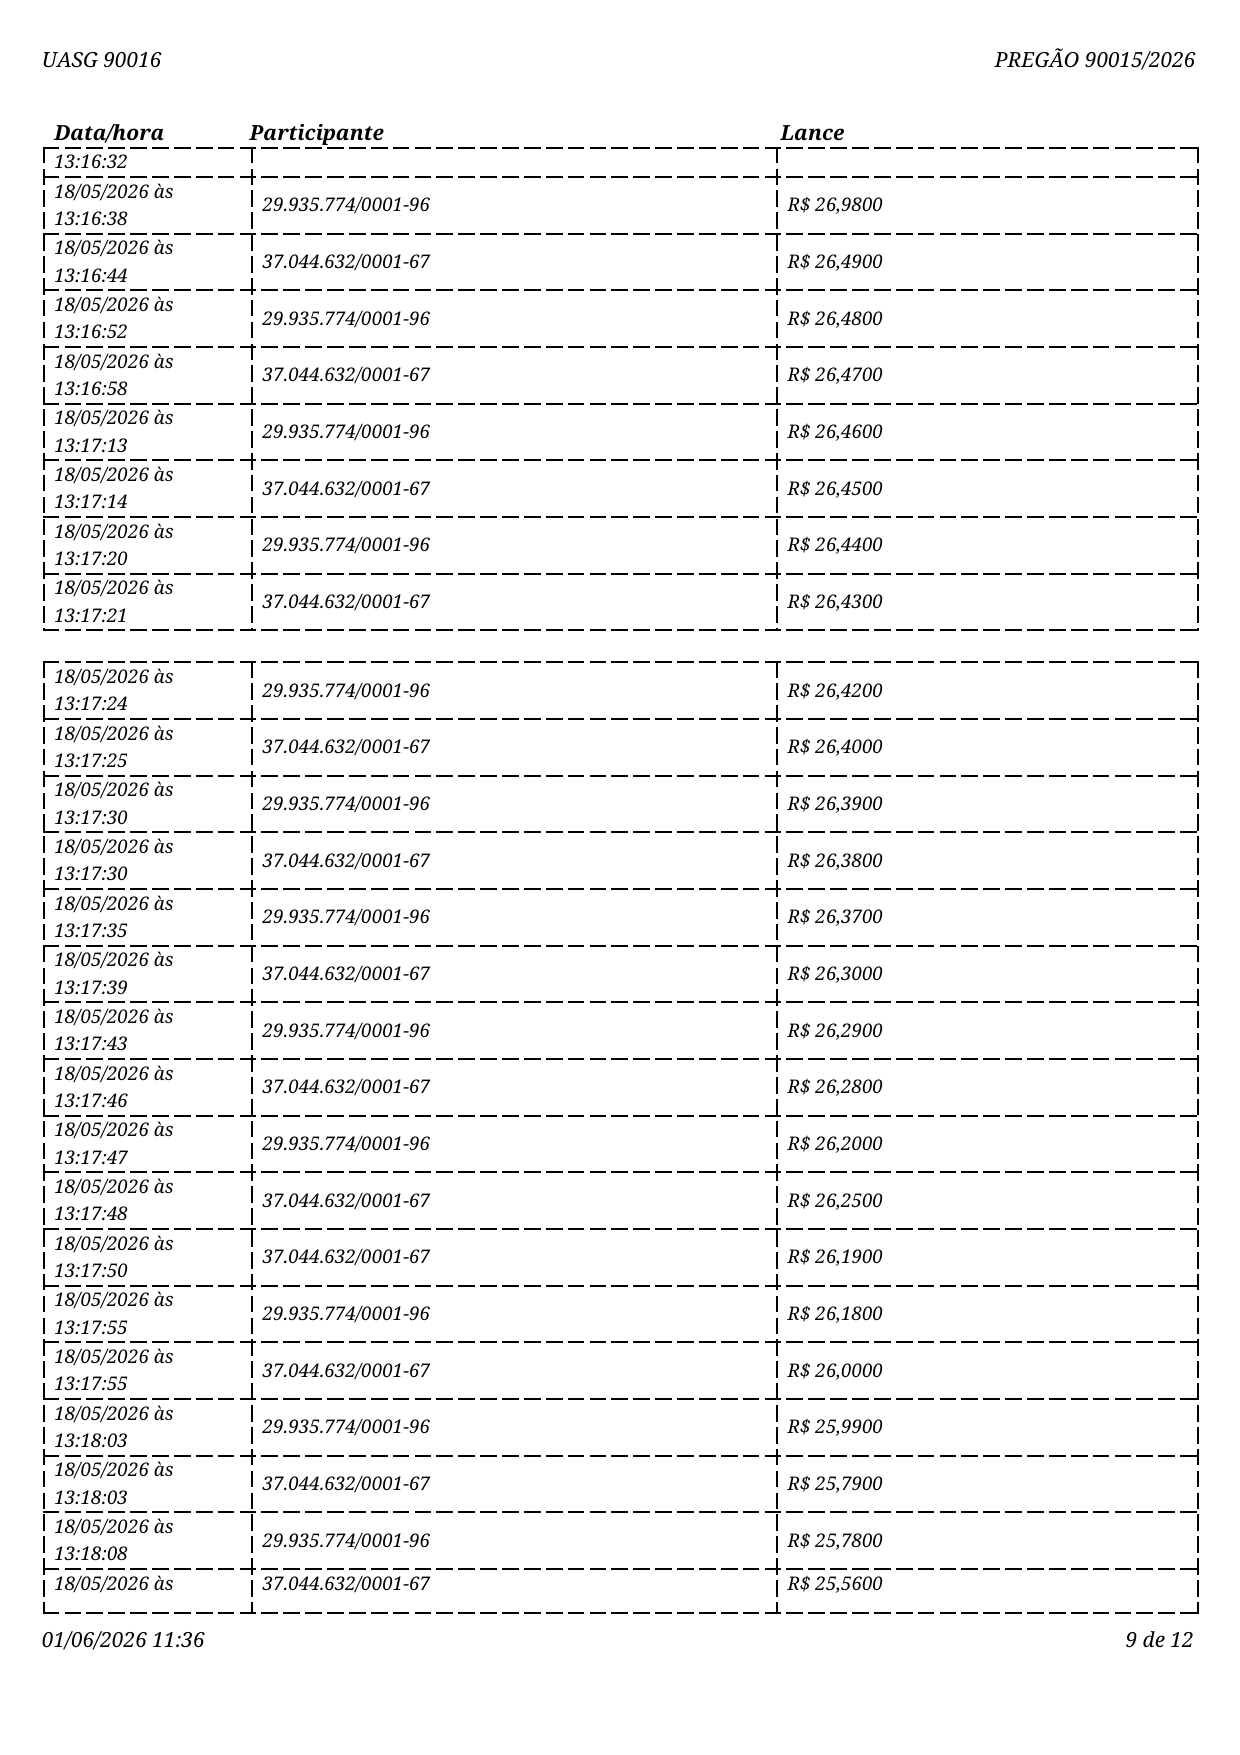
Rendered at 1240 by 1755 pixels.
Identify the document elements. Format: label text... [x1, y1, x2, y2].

table_cell 18/05/2026 às 13:18:03 [44, 1455, 252, 1511]
table_cell R$ 26,2900 [777, 1001, 1198, 1058]
table_cell R$ 26,4500 [777, 459, 1198, 516]
table_cell 29.935.774/0001-96 [252, 516, 777, 573]
table_cell R$ 26,4800 [777, 289, 1198, 346]
table_cell 37.044.632/0001-67 [252, 1341, 777, 1398]
table_cell 18/05/2026 às 13:17:47 [44, 1115, 252, 1171]
table_cell 18/05/2026 às 13:17:55 [44, 1341, 252, 1398]
table_cell 18/05/2026 às 13:17:50 [44, 1228, 252, 1284]
table_cell 37.044.632/0001-67 [252, 1171, 777, 1228]
table_header 18/05/2026 às 13:17:24 [44, 661, 252, 718]
table_cell R$ 26,1800 [777, 1285, 1198, 1341]
table_cell 18/05/2026 às 13:17:14 [44, 459, 252, 516]
table_cell R$ 26,1900 [777, 1228, 1198, 1284]
table_cell R$ 25,9900 [777, 1398, 1198, 1454]
table_cell 37.044.632/0001-67 [252, 831, 777, 888]
table_cell 18/05/2026 às 13:18:08 [44, 1511, 252, 1568]
table_cell [777, 147, 1198, 176]
table_cell 18/05/2026 às 13:16:38 [44, 176, 252, 233]
table_cell 37.044.632/0001-67 [252, 1568, 777, 1612]
table_cell 18/05/2026 às 13:18:03 [44, 1398, 252, 1454]
table_cell R$ 26,3700 [777, 888, 1198, 944]
table_cell R$ 26,4000 [777, 718, 1198, 774]
table_cell 37.044.632/0001-67 [252, 1228, 777, 1284]
table_cell 37.044.632/0001-67 [252, 718, 777, 774]
table_cell R$ 26,3800 [777, 831, 1198, 888]
table_cell R$ 26,4700 [777, 346, 1198, 403]
table_cell R$ 26,4900 [777, 233, 1198, 289]
table_cell 18/05/2026 às 13:16:44 [44, 233, 252, 289]
table_cell 37.044.632/0001-67 [252, 573, 777, 629]
table_cell 29.935.774/0001-96 [252, 775, 777, 831]
table_cell 18/05/2026 às 13:17:13 [44, 403, 252, 459]
table_cell 29.935.774/0001-96 [252, 1285, 777, 1341]
table_cell 18/05/2026 às 13:17:20 [44, 516, 252, 573]
table_cell R$ 26,2500 [777, 1171, 1198, 1228]
table_cell 37.044.632/0001-67 [252, 459, 777, 516]
table_cell 18/05/2026 às 13:17:55 [44, 1285, 252, 1341]
table_header 29.935.774/0001-96 [252, 661, 777, 718]
table_header R$ 26,4200 [777, 661, 1198, 718]
table_cell 29.935.774/0001-96 [252, 176, 777, 233]
table_cell R$ 26,2000 [777, 1115, 1198, 1171]
table_cell 37.044.632/0001-67 [252, 1455, 777, 1511]
table_cell R$ 26,9800 [777, 176, 1198, 233]
table_cell 37.044.632/0001-67 [252, 346, 777, 403]
table_cell 18/05/2026 às 13:17:30 [44, 775, 252, 831]
table_cell 29.935.774/0001-96 [252, 289, 777, 346]
table_cell 18/05/2026 às 13:17:43 [44, 1001, 252, 1058]
table_cell 29.935.774/0001-96 [252, 1398, 777, 1454]
table_cell R$ 25,5600 [777, 1568, 1198, 1612]
table_cell 29.935.774/0001-96 [252, 888, 777, 944]
table_cell 29.935.774/0001-96 [252, 1511, 777, 1568]
table_cell R$ 26,0000 [777, 1341, 1198, 1398]
table_cell 29.935.774/0001-96 [252, 1115, 777, 1171]
table_cell 18/05/2026 às [44, 1568, 252, 1612]
table_cell 18/05/2026 às 13:17:21 [44, 573, 252, 629]
table_cell 18/05/2026 às 13:17:25 [44, 718, 252, 774]
table_cell [252, 147, 777, 176]
table_cell R$ 26,2800 [777, 1058, 1198, 1114]
table_cell 29.935.774/0001-96 [252, 403, 777, 459]
table_cell 37.044.632/0001-67 [252, 945, 777, 1001]
table_cell 18/05/2026 às 13:17:46 [44, 1058, 252, 1114]
table_cell R$ 26,4400 [777, 516, 1198, 573]
table_cell 37.044.632/0001-67 [252, 233, 777, 289]
table_cell R$ 26,3000 [777, 945, 1198, 1001]
table_cell 18/05/2026 às 13:17:35 [44, 888, 252, 944]
table_cell 18/05/2026 às 13:17:39 [44, 945, 252, 1001]
table_cell R$ 26,3900 [777, 775, 1198, 831]
table_cell 18/05/2026 às 13:17:48 [44, 1171, 252, 1228]
table_cell R$ 25,7800 [777, 1511, 1198, 1568]
table_cell R$ 26,4600 [777, 403, 1198, 459]
table_cell 29.935.774/0001-96 [252, 1001, 777, 1058]
table_cell 13:16:32 [44, 147, 252, 176]
table_cell 18/05/2026 às 13:16:58 [44, 346, 252, 403]
table_cell 18/05/2026 às 13:16:52 [44, 289, 252, 346]
table_cell R$ 26,4300 [777, 573, 1198, 629]
table_cell R$ 25,7900 [777, 1455, 1198, 1511]
table_cell 18/05/2026 às 13:17:30 [44, 831, 252, 888]
table_cell 37.044.632/0001-67 [252, 1058, 777, 1114]
